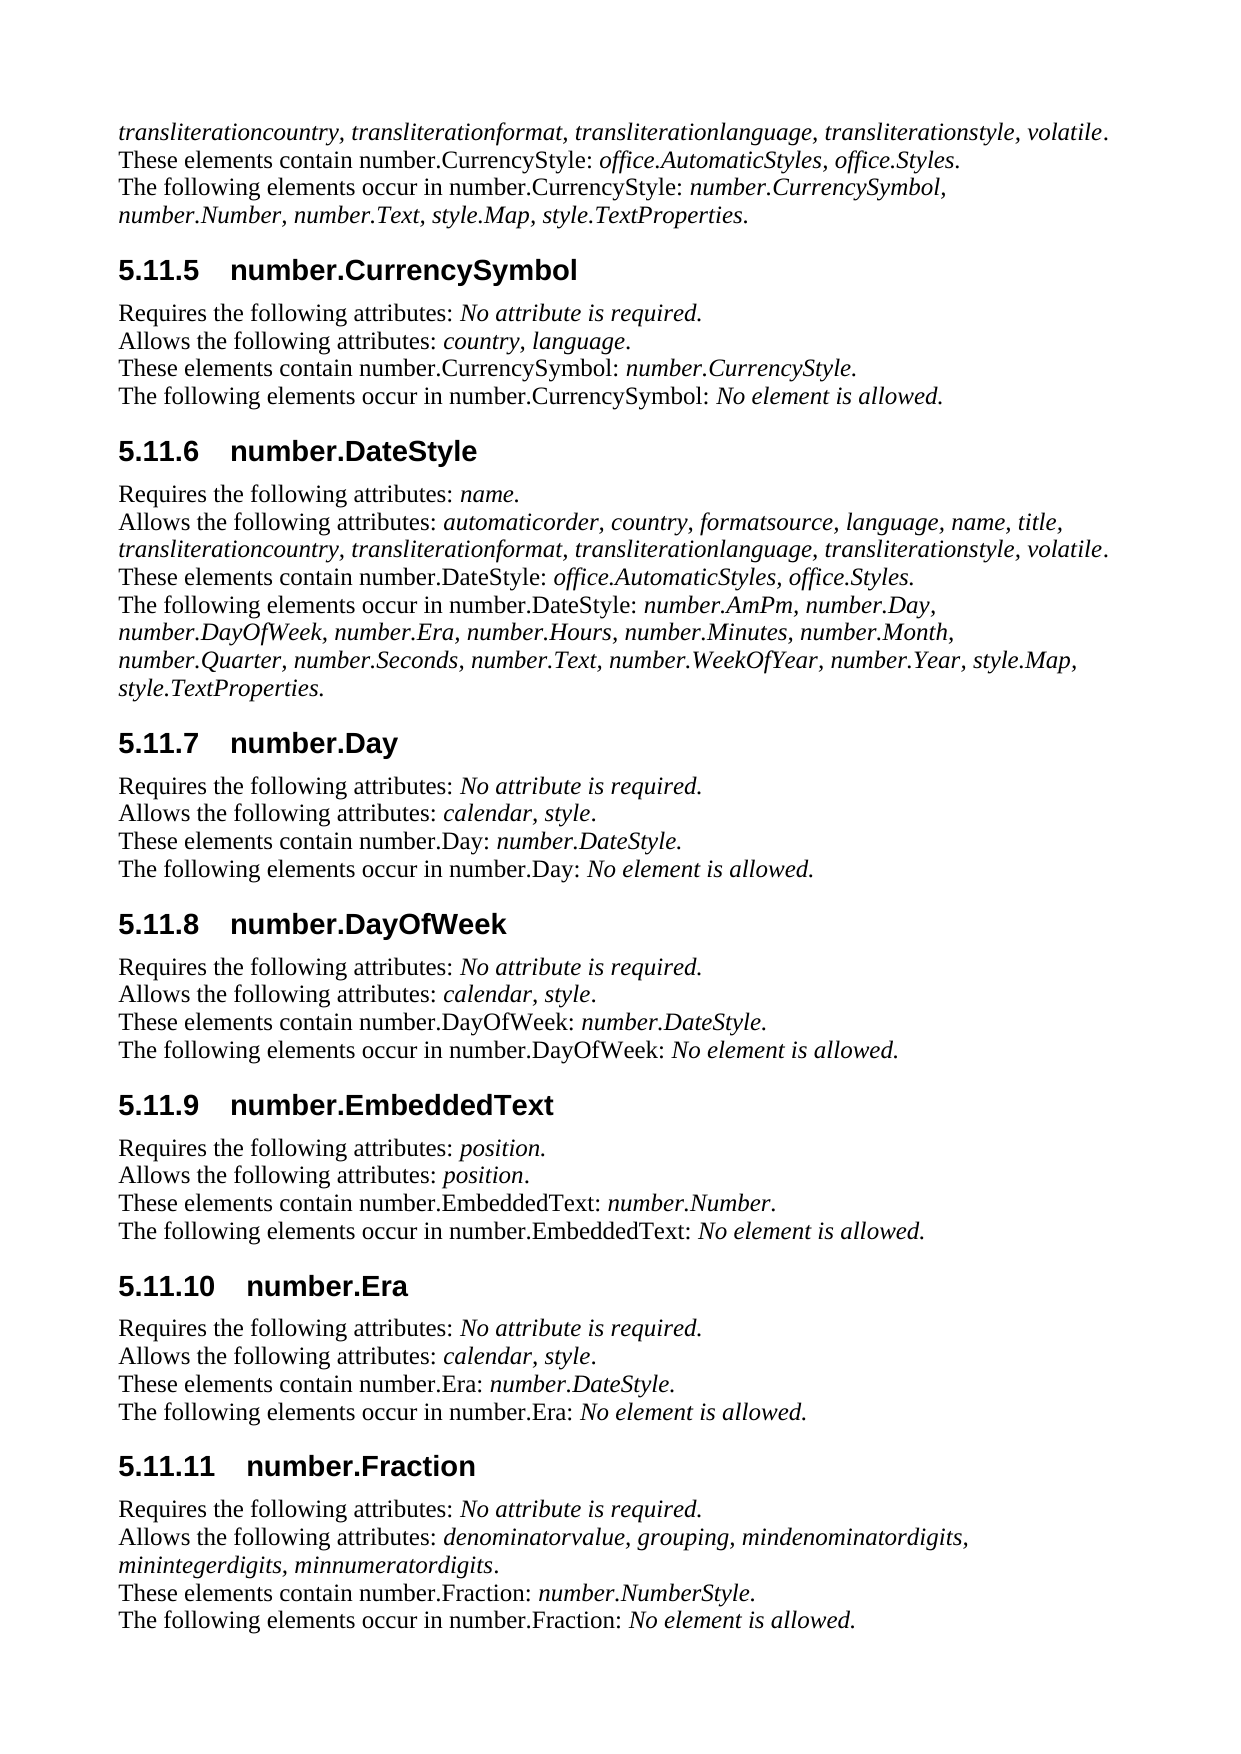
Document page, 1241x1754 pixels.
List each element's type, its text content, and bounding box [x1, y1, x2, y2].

text Allows the following attributes: automaticorder, country, formatsource, language, name, title, transliterationcountry, transliterationformat, transliterationlanguage, transliterationstyle, volatile. [118, 508, 1122, 563]
text Requires the following attributes: position. [118, 1134, 1122, 1161]
text The following elements occur in number.EmbeddedText: No element is allowed. [118, 1217, 1122, 1244]
text The following elements occur in number.CurrencySymbol: No element is allowed. [118, 382, 1122, 410]
text The following elements occur in number.Fraction: No element is allowed. [118, 1606, 1122, 1634]
text The following elements occur in number.CurrencyStyle: number.CurrencySymbol, number.Number, number.Text, style.Map, style.TextProperties. [118, 173, 1122, 229]
text These elements contain number.DayOfWeek: number.DateStyle. [118, 1008, 1122, 1036]
text Allows the following attributes: denominatorvalue, grouping, mindenominatordigits, minintegerdigits, minnumeratordigits. [118, 1523, 1122, 1579]
text Allows the following attributes: country, language. [118, 327, 1122, 354]
text Requires the following attributes: No attribute is required. [118, 772, 1122, 799]
text These elements contain number.EmbeddedText: number.Number. [118, 1189, 1122, 1217]
subtitle number.DayOfWeek [118, 908, 1122, 940]
text The following elements occur in number.DayOfWeek: No element is allowed. [118, 1036, 1122, 1063]
subtitle number.Era [118, 1269, 1122, 1302]
text Requires the following attributes: No attribute is required. [118, 953, 1122, 980]
text Allows the following attributes: calendar, style. [118, 1342, 1122, 1370]
subtitle number.Day [118, 727, 1122, 759]
text The following elements occur in number.Era: No element is allowed. [118, 1398, 1122, 1425]
text Requires the following attributes: No attribute is required. [118, 1496, 1122, 1523]
text These elements contain number.Fraction: number.NumberStyle. [118, 1579, 1122, 1606]
text Requires the following attributes: No attribute is required. [118, 1314, 1122, 1342]
text Allows the following attributes: calendar, style. [118, 980, 1122, 1008]
text The following elements occur in number.Day: No element is allowed. [118, 855, 1122, 883]
text These elements contain number.DateStyle: office.AutomaticStyles, office.Styles. [118, 563, 1122, 591]
subtitle number.Fraction [118, 1450, 1122, 1483]
subtitle number.CurrencySymbol [118, 254, 1122, 287]
text These elements contain number.CurrencySymbol: number.CurrencyStyle. [118, 354, 1122, 382]
text Allows the following attributes: calendar, style. [118, 799, 1122, 827]
text These elements contain number.Era: number.DateStyle. [118, 1370, 1122, 1398]
text Requires the following attributes: name. [118, 480, 1122, 508]
text Requires the following attributes: No attribute is required. [118, 299, 1122, 327]
text The following elements occur in number.DateStyle: number.AmPm, number.Day, number.DayOfWeek, number.Era, number.Hours, number.Minutes, number.Month, number.Quarter, number.Seconds, number.Text, number.WeekOfYear, number.Year, style.Map, style.TextProperties. [118, 591, 1122, 702]
text transliterationcountry, transliterationformat, transliterationlanguage, transliterationstyle, volatile. [118, 118, 1122, 146]
text These elements contain number.Day: number.DateStyle. [118, 827, 1122, 855]
subtitle number.EmbeddedText [118, 1088, 1122, 1121]
text These elements contain number.CurrencyStyle: office.AutomaticStyles, office.Styles. [118, 146, 1122, 173]
text Allows the following attributes: position. [118, 1161, 1122, 1189]
subtitle number.DateStyle [118, 435, 1122, 467]
